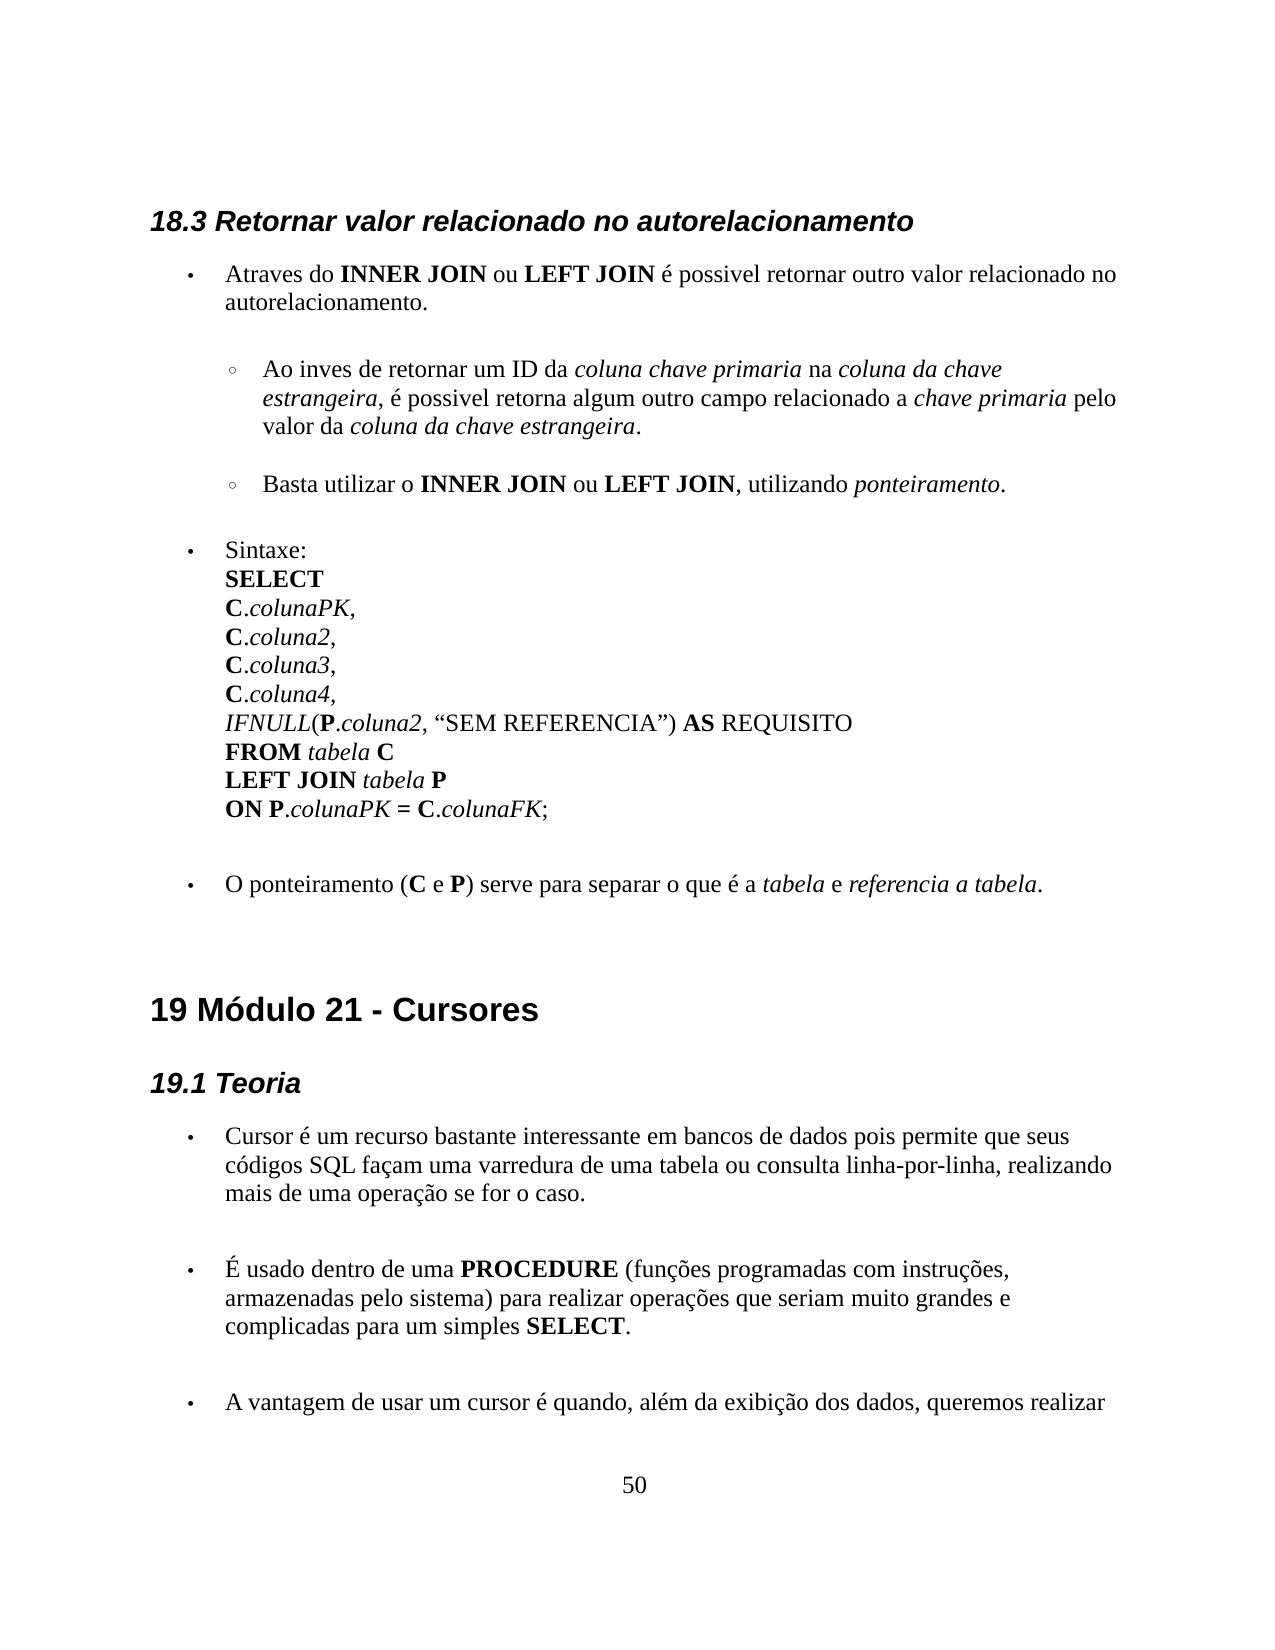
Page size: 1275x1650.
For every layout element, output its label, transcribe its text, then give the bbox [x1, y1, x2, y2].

subtitle 19.1 Teoria [150, 1066, 1125, 1099]
subtitle 18.3 Retornar valor relacionado no autorelacionamento [150, 204, 1125, 237]
list Atraves do INNER JOIN ou LEFT JOIN é possivel retornar outro valor relacionado no autorelacionamento. [187, 259, 1125, 345]
list Ao inves de retornar um ID da coluna chave primaria na coluna da chave estrangeira, é possivel retorna algum outro campo relacionado a chave primaria pelo valor da coluna da chave estrangeira. [225, 354, 1125, 469]
list Sintaxe: SELECT C.colunaPK, C.coluna2, C.coluna3, C.coluna4, IFNULL(P.coluna2, “SEM REFERENCIA”) AS REQUISITO FROM tabela C LEFT JOIN tabela P ON P.colunaPK = C.colunaFK; [187, 535, 1125, 852]
subtitle 19 Módulo 21 - Cursores [150, 990, 1125, 1028]
list O ponteiramento (C e P) serve para separar o que é a tabela e referencia a tabela. [187, 869, 1125, 927]
list Cursor é um recurso bastante interessante em bancos de dados pois permite que seus códigos SQL façam uma varredura de uma tabela ou consulta linha-por-linha, realizando mais de uma operação se for o caso. [187, 1121, 1125, 1236]
list É usado dentro de uma PROCEDURE (funções programadas com instruções, armazenadas pelo sistema) para realizar operações que seriam muito grandes e complicadas para um simples SELECT. [187, 1254, 1125, 1369]
list A vantagem de usar um cursor é quando, além da exibição dos dados, queremos realizar [187, 1387, 1125, 1416]
list Basta utilizar o INNER JOIN ou LEFT JOIN, utilizando ponteiramento. [225, 469, 1125, 526]
